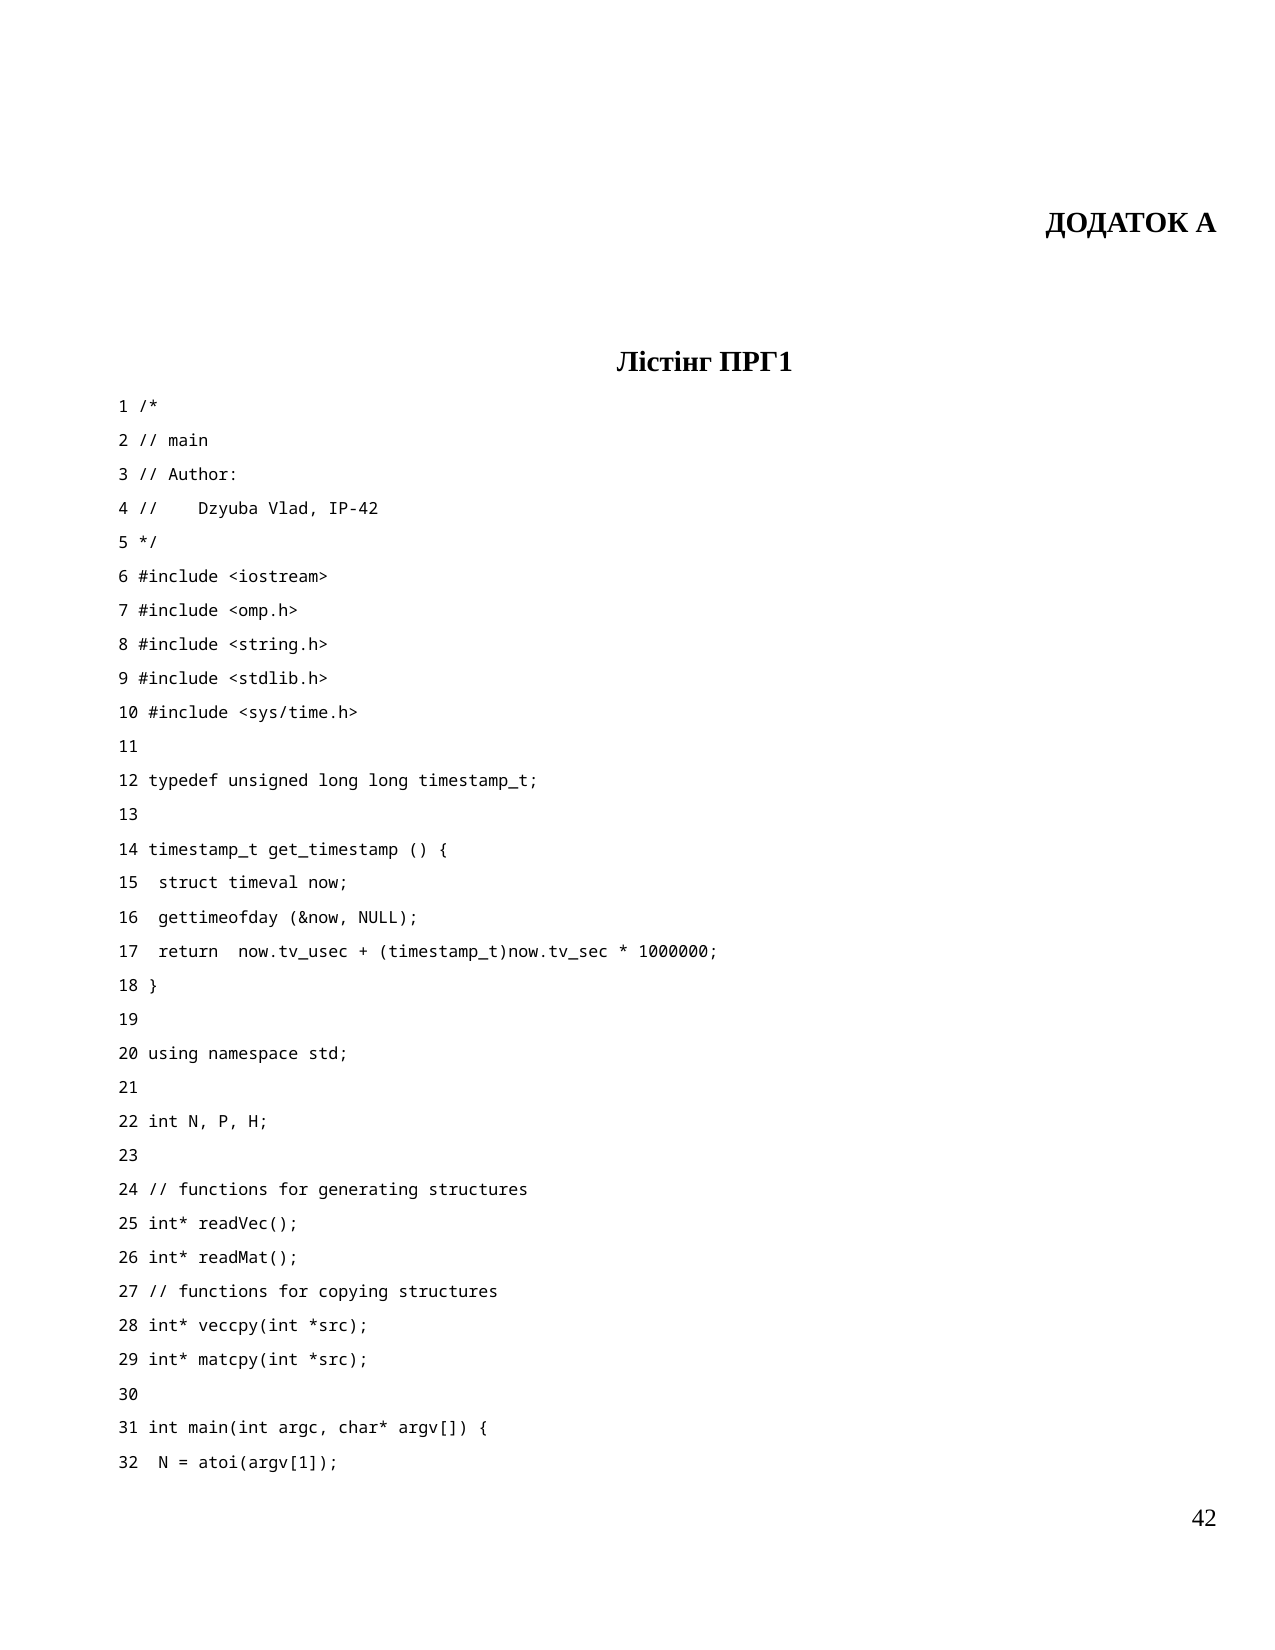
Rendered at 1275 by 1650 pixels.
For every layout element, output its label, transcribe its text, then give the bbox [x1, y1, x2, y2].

text 2 // main [118, 428, 1216, 451]
text 13 [118, 803, 1216, 826]
title ДОДАТОК А [118, 205, 1216, 239]
text 8 #include <string.h> [118, 633, 1216, 655]
text 10 #include <sys/time.h> [118, 701, 1216, 723]
text 27 // functions for copying structures [118, 1280, 1216, 1303]
text 18 } [118, 973, 1216, 996]
text 15 struct timeval now; [118, 871, 1216, 894]
text 6 #include <iostream> [118, 564, 1216, 587]
text 19 [118, 1007, 1216, 1030]
text 29 int* matcpy(int *src); [118, 1348, 1216, 1371]
text 21 [118, 1076, 1216, 1098]
text 16 gettimeofday (&now, NULL); [118, 905, 1216, 928]
text 24 // functions for generating structures [118, 1178, 1216, 1200]
text 17 return now.tv_usec + (timestamp_t)now.tv_sec * 1000000; [118, 939, 1216, 962]
text 23 [118, 1144, 1216, 1166]
text 11 [118, 735, 1216, 758]
text 20 using namespace std; [118, 1041, 1216, 1064]
text 1 /* [118, 394, 1216, 417]
text 26 int* readMat(); [118, 1246, 1216, 1268]
text 12 typedef unsigned long long timestamp_t; [118, 769, 1216, 792]
text 22 int N, P, H; [118, 1109, 1216, 1132]
text 5 */ [118, 531, 1216, 553]
text 9 #include <stdlib.h> [118, 667, 1216, 689]
text 14 timestamp_t get_timestamp () { [118, 837, 1216, 860]
text 25 int* readVec(); [118, 1212, 1216, 1234]
text 3 // Author: [118, 462, 1216, 485]
text 4 // Dzyuba Vlad, IP-42 [118, 496, 1216, 519]
text 31 int main(int argc, char* argv[]) { [118, 1416, 1216, 1439]
text 7 #include <omp.h> [118, 599, 1216, 621]
text 28 int* veccpy(int *src); [118, 1314, 1216, 1337]
text Лістінг ПРГ1 [118, 344, 1216, 377]
text 30 [118, 1382, 1216, 1405]
text 32 N = atoi(argv[1]); [118, 1450, 1216, 1473]
